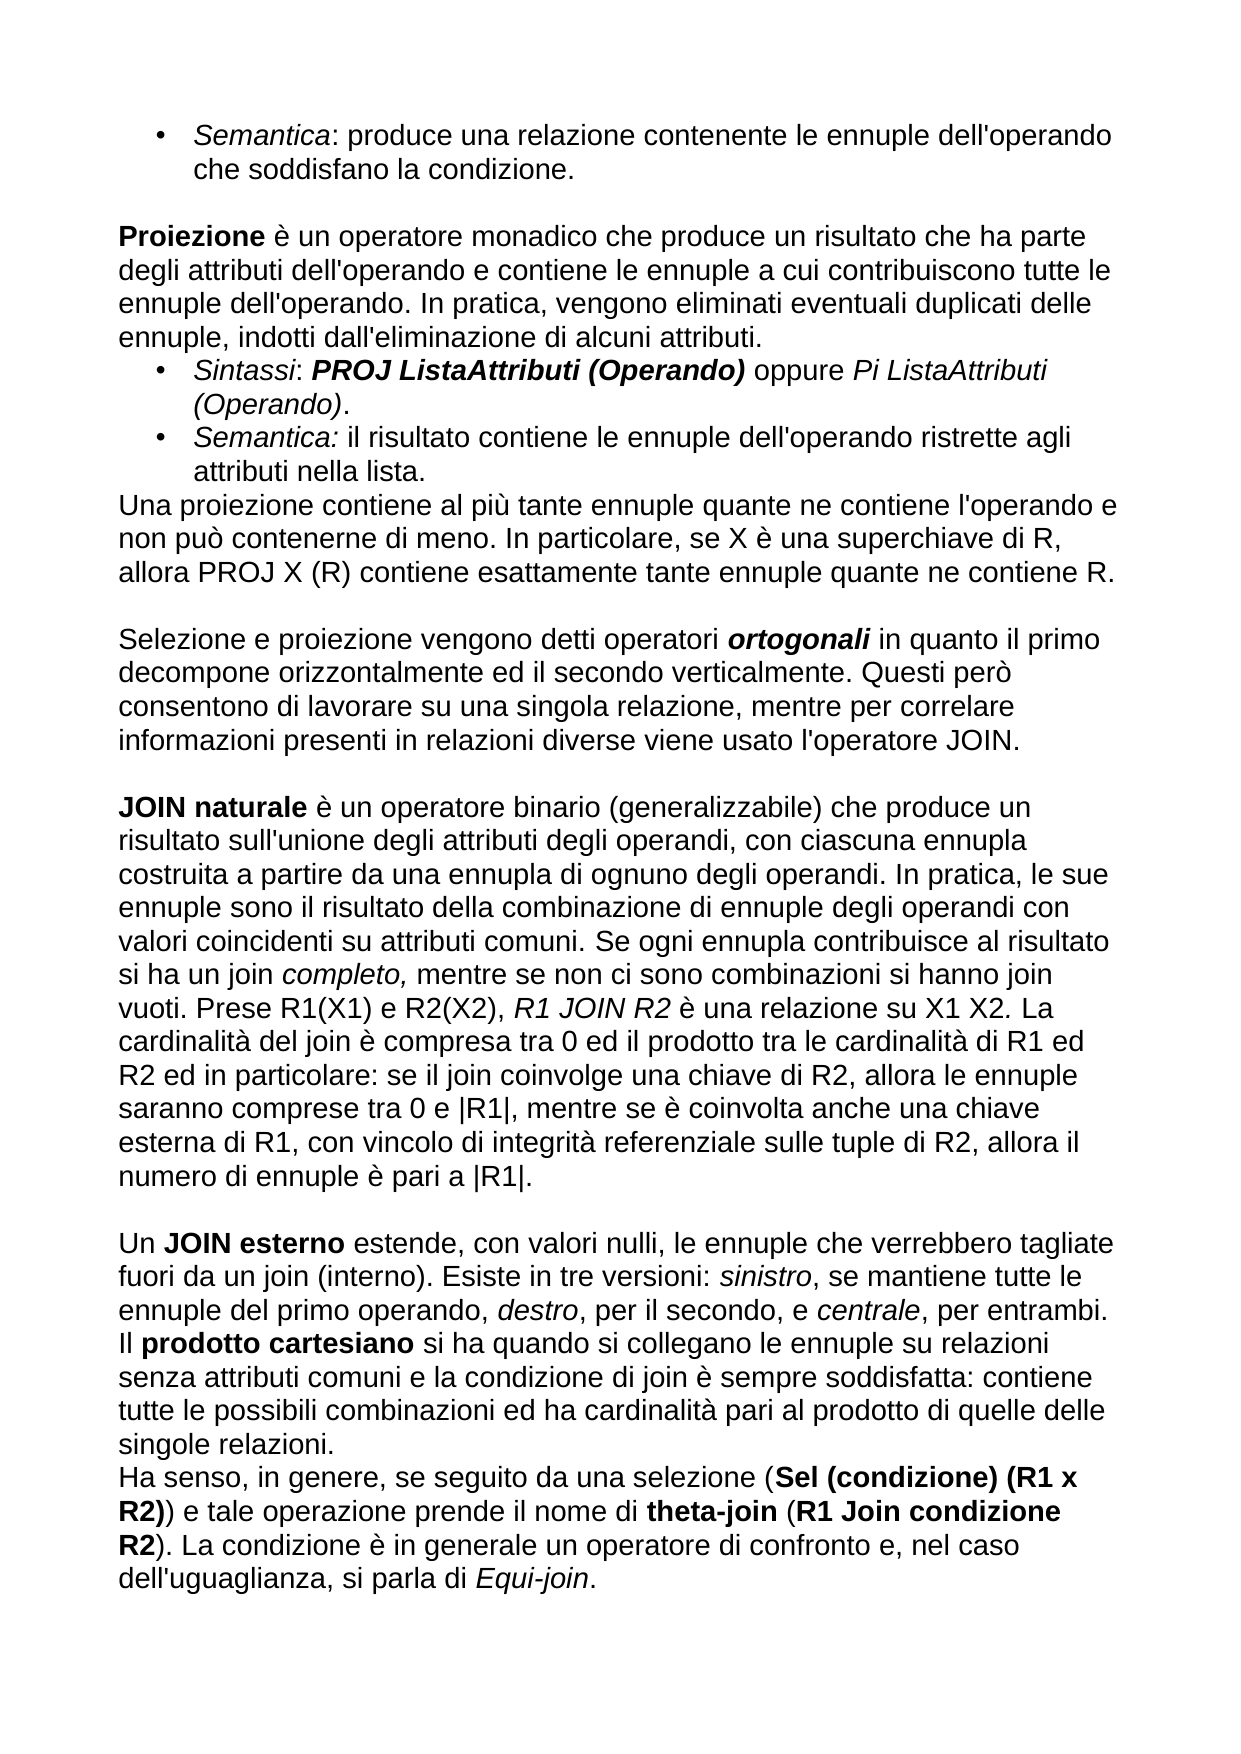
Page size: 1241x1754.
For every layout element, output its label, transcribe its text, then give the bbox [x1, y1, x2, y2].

text Un JOIN esterno estende, con valori nulli, le ennuple che verrebbero tagliate fuori da un join (interno). Esiste in tre versioni: sinistro, se mantiene tutte le ennuple del primo operando, destro, per il secondo, e centrale, per entrambi. [118, 1226, 1122, 1326]
text Ha senso, in genere, se seguito da una selezione (Sel (condizione) (R1 x R2)) e tale operazione prende il nome di theta-join (R1 Join condizione R2). La condizione è in generale un operatore di confronto e, nel caso dell'uguaglianza, si parla di Equi-join. [118, 1460, 1122, 1594]
text Una proiezione contiene al più tante ennuple quante ne contiene l'operando e non può contenerne di meno. In particolare, se X è una superchiave di R, allora PROJ X (R) contiene esattamente tante ennuple quante ne contiene R. [118, 488, 1122, 588]
text Selezione e proiezione vengono detti operatori ortogonali in quanto il primo decompone orizzontalmente ed il secondo verticalmente. Questi però consentono di lavorare su una singola relazione, mentre per correlare informazioni presenti in relazioni diverse viene usato l'operatore JOIN. [118, 622, 1122, 756]
list Semantica: il risultato contiene le ennuple dell'operando ristrette agli attributi nella lista. [156, 420, 1122, 488]
list Sintassi: PROJ ListaAttributi (Operando) oppure Pi ListaAttributi (Operando). [156, 353, 1122, 420]
text JOIN naturale è un operatore binario (generalizzabile) che produce un risultato sull'unione degli attributi degli operandi, con ciascuna ennupla costruita a partire da una ennupla di ognuno degli operandi. In pratica, le sue ennuple sono il risultato della combinazione di ennuple degli operandi con valori coincidenti su attributi comuni. Se ogni ennupla contribuisce al risultato si ha un join completo, mentre se non ci sono combinazioni si hanno join vuoti. Prese R1(X1) e R2(X2), R1 JOIN R2 è una relazione su X1 X2. La cardinalità del join è compresa tra 0 ed il prodotto tra le cardinalità di R1 ed R2 ed in particolare: se il join coinvolge una chiave di R2, allora le ennuple saranno comprese tra 0 e |R1|, mentre se è coinvolta anche una chiave esterna di R1, con vincolo di integrità referenziale sulle tuple di R2, allora il numero di ennuple è pari a |R1|. [118, 789, 1122, 1192]
text Proiezione è un operatore monadico che produce un risultato che ha parte degli attributi dell'operando e contiene le ennuple a cui contribuiscono tutte le ennuple dell'operando. In pratica, vengono eliminati eventuali duplicati delle ennuple, indotti dall'eliminazione di alcuni attributi. [118, 219, 1122, 353]
list Semantica: produce una relazione contenente le ennuple dell'operando che soddisfano la condizione. [156, 118, 1122, 185]
text Il prodotto cartesiano si ha quando si collegano le ennuple su relazioni senza attributi comuni e la condizione di join è sempre soddisfatta: contiene tutte le possibili combinazioni ed ha cardinalità pari al prodotto di quelle delle singole relazioni. [118, 1326, 1122, 1460]
